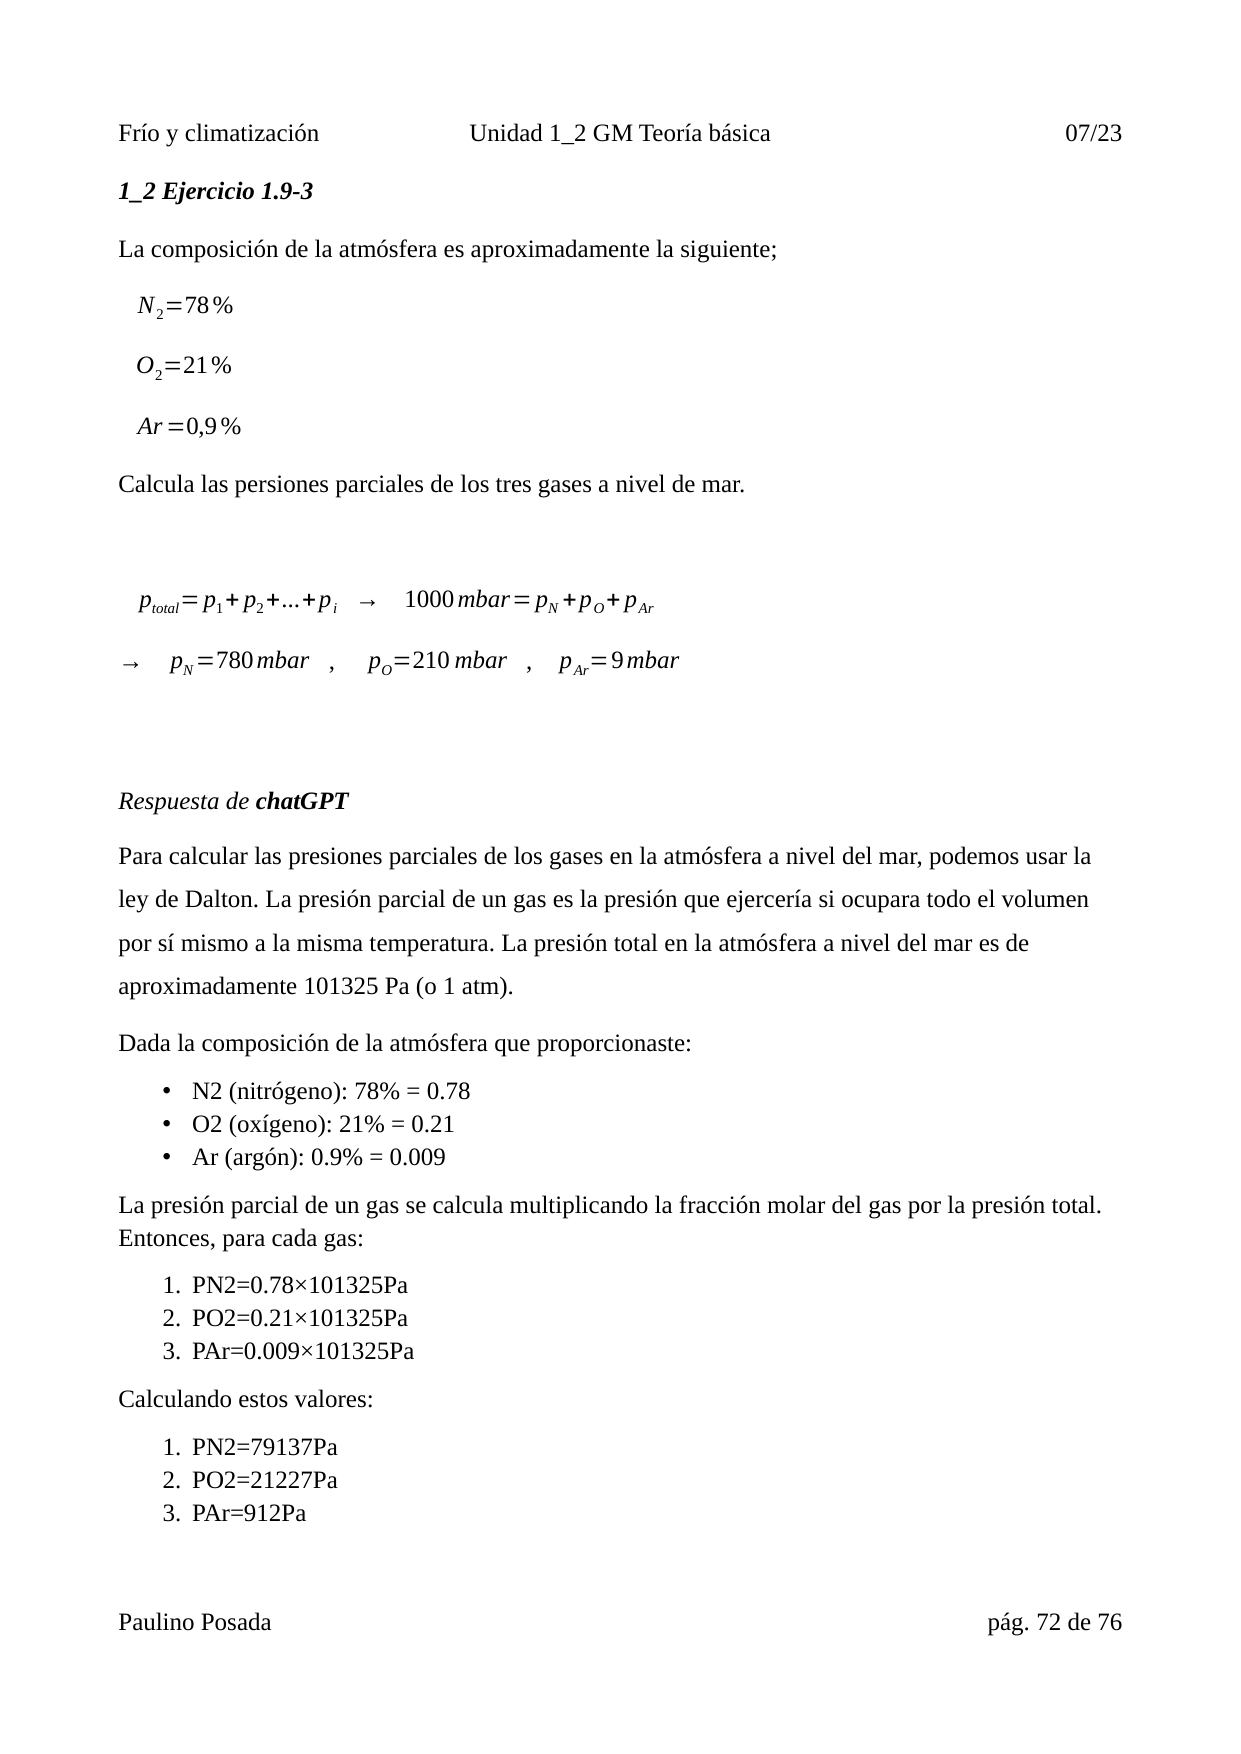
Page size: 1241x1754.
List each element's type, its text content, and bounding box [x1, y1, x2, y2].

text → , , [118, 646, 1122, 678]
list PO2​​=21227Pa [162, 1465, 1122, 1493]
text Dada la composición de la atmósfera que proporcionaste: [118, 1028, 1122, 1057]
list PN2​​=0.78×101325Pa [162, 1270, 1122, 1299]
list N2​ (nitrógeno): 78% = 0.78 [162, 1076, 1122, 1105]
text Calcula las persiones parciales de los tres gases a nivel de mar. [118, 469, 1122, 498]
text Calculando estos valores: [118, 1384, 1122, 1413]
list PAr​=912Pa [162, 1498, 1122, 1526]
list PAr​=0.009×101325Pa [162, 1336, 1122, 1365]
list O2​ (oxígeno): 21% = 0.21 [162, 1109, 1122, 1138]
list PN2​​=79137Pa [162, 1432, 1122, 1460]
list Ar (argón): 0.9% = 0.009 [162, 1142, 1122, 1171]
text La presión parcial de un gas se calcula multiplicando la fracción molar del gas por la presión total. Entonces, para cada gas: [118, 1190, 1122, 1252]
text 1_2 Ejercicio 1.9-3 [118, 176, 1122, 205]
text Para calcular las presiones parciales de los gases en la atmósfera a nivel del mar, podemos usar la ley de Dalton. La presión parcial de un gas es la presión que ejercería si ocupara todo el volumen por sí mismo a la misma temperatura. La presión total en la atmósfera a nivel del mar es de aproximadamente 101325 Pa (o 1 atm). [118, 841, 1122, 999]
list PO2​​=0.21×101325Pa [162, 1303, 1122, 1332]
text → [118, 584, 1122, 617]
text Respuesta de chatGPT [118, 786, 1122, 814]
text La composición de la atmósfera es aproximadamente la siguiente; [118, 234, 1122, 263]
